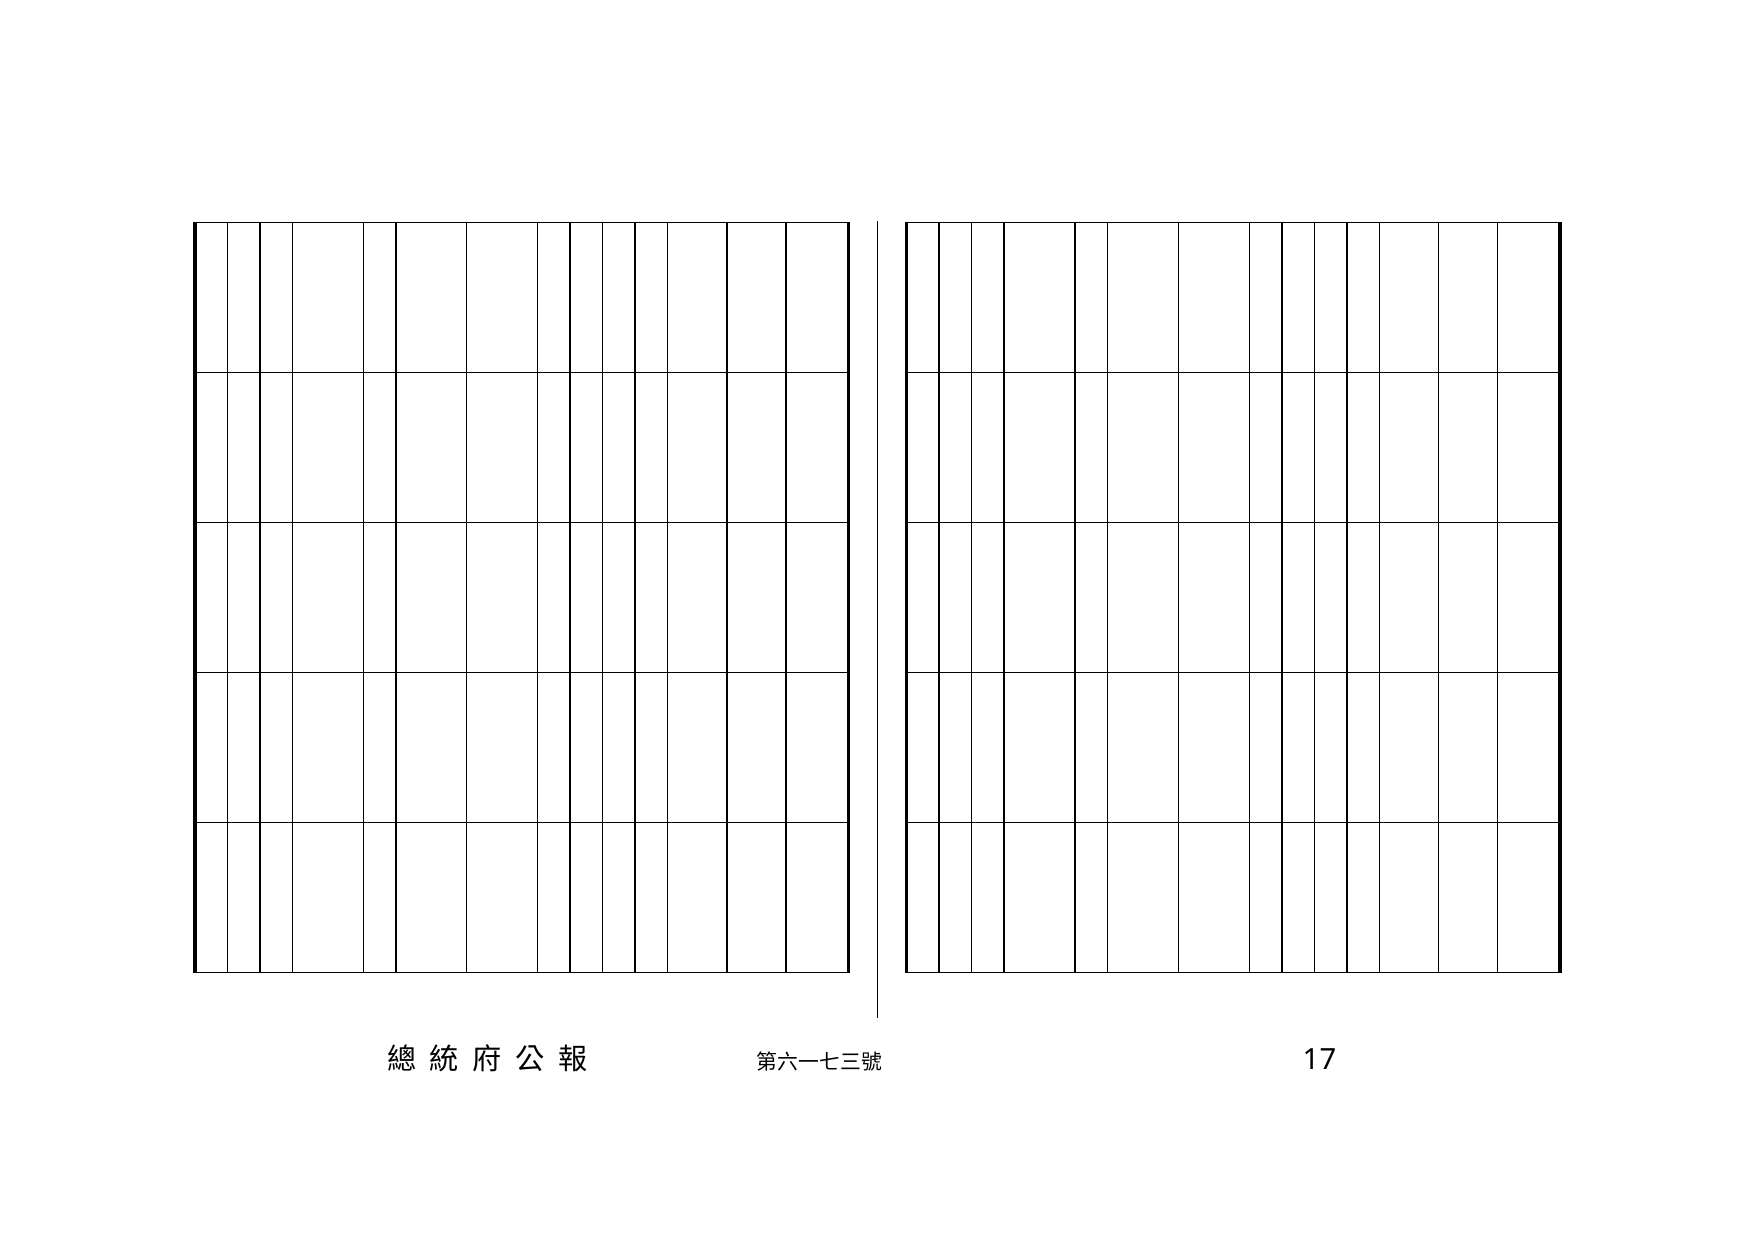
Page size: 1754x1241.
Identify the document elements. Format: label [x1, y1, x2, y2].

table_cell [419, 223, 443, 372]
table_cell [1527, 673, 1558, 822]
table_cell [364, 523, 395, 672]
table_cell [1468, 823, 1497, 972]
table_cell [1409, 223, 1438, 372]
table_cell [490, 223, 514, 372]
table_cell [197, 373, 227, 522]
table_cell [1527, 523, 1558, 672]
table_cell [1409, 823, 1438, 972]
table_cell [261, 523, 292, 672]
table_cell [514, 523, 537, 672]
table_cell [668, 223, 697, 372]
table_cell [340, 373, 363, 522]
table_cell [397, 523, 419, 672]
table_cell [1527, 223, 1558, 372]
table_cell [1155, 673, 1178, 822]
table_cell [1468, 373, 1497, 522]
table_cell [1202, 823, 1226, 972]
table_cell [228, 823, 259, 972]
table_cell [1250, 223, 1281, 372]
table_cell [1131, 223, 1155, 372]
table_cell [419, 523, 443, 672]
table_cell [1348, 223, 1379, 372]
table_cell [1155, 373, 1178, 522]
table_cell [419, 823, 443, 972]
table_cell [397, 223, 419, 372]
table_cell [908, 673, 938, 822]
table_cell [756, 373, 785, 522]
table_cell [197, 223, 227, 372]
table_cell [261, 823, 292, 972]
table_cell [1498, 223, 1527, 372]
table_cell [538, 373, 569, 522]
table_cell [1028, 373, 1051, 522]
table_cell [443, 223, 466, 372]
table_cell [1527, 823, 1558, 972]
table_cell [1348, 523, 1379, 672]
table_cell [1179, 673, 1202, 822]
table_cell [1498, 673, 1527, 822]
table_cell [443, 823, 466, 972]
table_cell [1315, 523, 1346, 672]
table_cell [940, 823, 971, 972]
table_cell [490, 673, 514, 822]
table_cell [490, 523, 514, 672]
table_cell [538, 823, 569, 972]
table_cell [787, 523, 816, 672]
table_cell [467, 223, 490, 372]
table_cell [364, 223, 395, 372]
table_cell [261, 373, 292, 522]
table_cell [1005, 523, 1028, 672]
table_cell [419, 373, 443, 522]
table_cell [1226, 223, 1249, 372]
table_cell [1439, 223, 1468, 372]
table_cell [364, 823, 395, 972]
table_cell [1051, 673, 1074, 822]
table_cell [728, 523, 756, 672]
table_cell [1179, 373, 1202, 522]
table_cell [697, 373, 726, 522]
table_cell [1076, 673, 1107, 822]
table_cell [636, 673, 667, 822]
table_cell [1155, 223, 1178, 372]
table_cell [364, 673, 395, 822]
table_cell [490, 823, 514, 972]
table_cell [816, 223, 847, 372]
table_cell [316, 523, 339, 672]
table_cell [1179, 823, 1202, 972]
table_cell [1498, 523, 1527, 672]
table_cell [1202, 373, 1226, 522]
table_cell [397, 823, 419, 972]
table_cell [316, 673, 339, 822]
table_cell [1051, 523, 1074, 672]
table_cell [636, 523, 667, 672]
table_cell [1283, 373, 1314, 522]
table_cell [1283, 823, 1314, 972]
table_cell [397, 673, 419, 822]
table_cell [940, 223, 971, 372]
table_cell [668, 673, 697, 822]
table_cell [340, 823, 363, 972]
table_cell [668, 523, 697, 672]
table_cell [1527, 373, 1558, 522]
table_cell [571, 223, 602, 372]
table_cell [1131, 673, 1155, 822]
table_cell [940, 523, 971, 672]
table_cell [728, 673, 756, 822]
table_cell [1226, 523, 1249, 672]
table_cell [1028, 523, 1051, 672]
table_cell [228, 373, 259, 522]
table_cell [514, 823, 537, 972]
table_cell [756, 823, 785, 972]
table_cell [1179, 223, 1202, 372]
table_cell [728, 223, 756, 372]
table_cell [940, 673, 971, 822]
table_cell [571, 523, 602, 672]
table_cell [603, 823, 634, 972]
table_cell [1468, 523, 1497, 672]
table_cell [228, 223, 259, 372]
table_cell [1348, 673, 1379, 822]
table_cell [697, 673, 726, 822]
table_cell [1005, 673, 1028, 822]
table_cell [1155, 823, 1178, 972]
table_cell [1250, 823, 1281, 972]
table_cell [668, 373, 697, 522]
table_cell [261, 223, 292, 372]
table_cell [443, 373, 466, 522]
table_cell [940, 373, 971, 522]
table_cell [1283, 523, 1314, 672]
table_cell [1179, 523, 1202, 672]
table_cell [816, 373, 847, 522]
table_cell [1076, 223, 1107, 372]
table_cell [1283, 673, 1314, 822]
table_cell [816, 523, 847, 672]
table_cell [668, 823, 697, 972]
table_cell [261, 673, 292, 822]
table_cell [972, 823, 1003, 972]
table_cell [467, 523, 490, 672]
table_cell [1380, 223, 1409, 372]
table_cell [1005, 823, 1028, 972]
table_cell [1108, 523, 1131, 672]
table_cell [756, 523, 785, 672]
table_cell [514, 373, 537, 522]
table_cell [316, 373, 339, 522]
table_cell [419, 673, 443, 822]
table_cell [908, 823, 938, 972]
table_cell [571, 823, 602, 972]
table_cell [1051, 373, 1074, 522]
table_cell [603, 223, 634, 372]
table_cell [756, 223, 785, 372]
table_cell [1348, 823, 1379, 972]
table_cell [443, 673, 466, 822]
table_cell [340, 673, 363, 822]
table_cell [1076, 523, 1107, 672]
table_cell [571, 373, 602, 522]
table_cell [1202, 673, 1226, 822]
table_cell [1439, 373, 1468, 522]
table_cell [228, 673, 259, 822]
table_cell [1409, 373, 1438, 522]
table_cell [316, 823, 339, 972]
table_cell [697, 823, 726, 972]
table_cell [514, 673, 537, 822]
table_cell [340, 223, 363, 372]
table_cell [636, 823, 667, 972]
table_cell [1348, 373, 1379, 522]
table_cell [1283, 223, 1314, 372]
table_cell [756, 673, 785, 822]
table_cell [1250, 373, 1281, 522]
table_cell [603, 673, 634, 822]
table_cell [1202, 223, 1226, 372]
table_cell [1498, 823, 1527, 972]
table_cell [1250, 523, 1281, 672]
table_cell [1005, 373, 1028, 522]
table_cell [197, 823, 227, 972]
table_cell [728, 373, 756, 522]
table_cell [1108, 223, 1131, 372]
table_cell [1108, 823, 1131, 972]
table_cell [538, 523, 569, 672]
table_cell [293, 223, 316, 372]
table_cell [293, 823, 316, 972]
table_cell [340, 523, 363, 672]
table_cell [1076, 823, 1107, 972]
table_cell [972, 523, 1003, 672]
table_cell [1468, 223, 1497, 372]
table_cell [467, 823, 490, 972]
table_cell [228, 523, 259, 672]
table_cell [908, 523, 938, 672]
table_cell [316, 223, 339, 372]
table_cell [467, 373, 490, 522]
table_cell [1380, 523, 1409, 672]
table_cell [293, 373, 316, 522]
table_cell [1131, 823, 1155, 972]
table_cell [443, 523, 466, 672]
table_cell [467, 673, 490, 822]
table_cell [636, 223, 667, 372]
table_cell [1005, 223, 1028, 372]
table_cell [514, 223, 537, 372]
table_cell [908, 373, 938, 522]
table_cell [1315, 373, 1346, 522]
table_cell [538, 673, 569, 822]
table_cell [697, 223, 726, 372]
table_cell [1028, 823, 1051, 972]
table_cell [1202, 523, 1226, 672]
table_cell [1380, 823, 1409, 972]
table_cell [972, 223, 1003, 372]
table_cell [728, 823, 756, 972]
table_cell [1409, 523, 1438, 672]
table_cell [364, 373, 395, 522]
table_cell [1108, 673, 1131, 822]
table_cell [697, 523, 726, 672]
table_cell [603, 523, 634, 672]
table_cell [1108, 373, 1131, 522]
table_cell [1380, 373, 1409, 522]
table_cell [1468, 673, 1497, 822]
table_cell [1226, 823, 1249, 972]
table_cell [787, 373, 816, 522]
table_cell [1409, 673, 1438, 822]
table_cell [1226, 373, 1249, 522]
table_cell [1250, 673, 1281, 822]
table_cell [1439, 823, 1468, 972]
table_cell [1131, 523, 1155, 672]
table_cell [1131, 373, 1155, 522]
table_cell [1315, 223, 1346, 372]
table_cell [571, 673, 602, 822]
table_cell [1076, 373, 1107, 522]
table_cell [972, 373, 1003, 522]
table_cell [636, 373, 667, 522]
table_cell [787, 673, 816, 822]
table_cell [816, 823, 847, 972]
table_cell [397, 373, 419, 522]
table_cell [1051, 823, 1074, 972]
table_cell [293, 673, 316, 822]
table_cell [293, 523, 316, 672]
table_cell [1028, 673, 1051, 822]
table_cell [1439, 523, 1468, 672]
table_cell [1315, 673, 1346, 822]
table_cell [1051, 223, 1074, 372]
table_cell [1226, 673, 1249, 822]
table_cell [787, 823, 816, 972]
table_cell [908, 223, 938, 372]
table_cell [197, 673, 227, 822]
table_cell [1028, 223, 1051, 372]
table_cell [1315, 823, 1346, 972]
table_cell [1380, 673, 1409, 822]
table_cell [816, 673, 847, 822]
table_cell [538, 223, 569, 372]
table_cell [490, 373, 514, 522]
table_cell [1155, 523, 1178, 672]
table_cell [972, 673, 1003, 822]
table_cell [1439, 673, 1468, 822]
table_cell [603, 373, 634, 522]
table_cell [787, 223, 816, 372]
table_cell [1498, 373, 1527, 522]
table_cell [197, 523, 227, 672]
